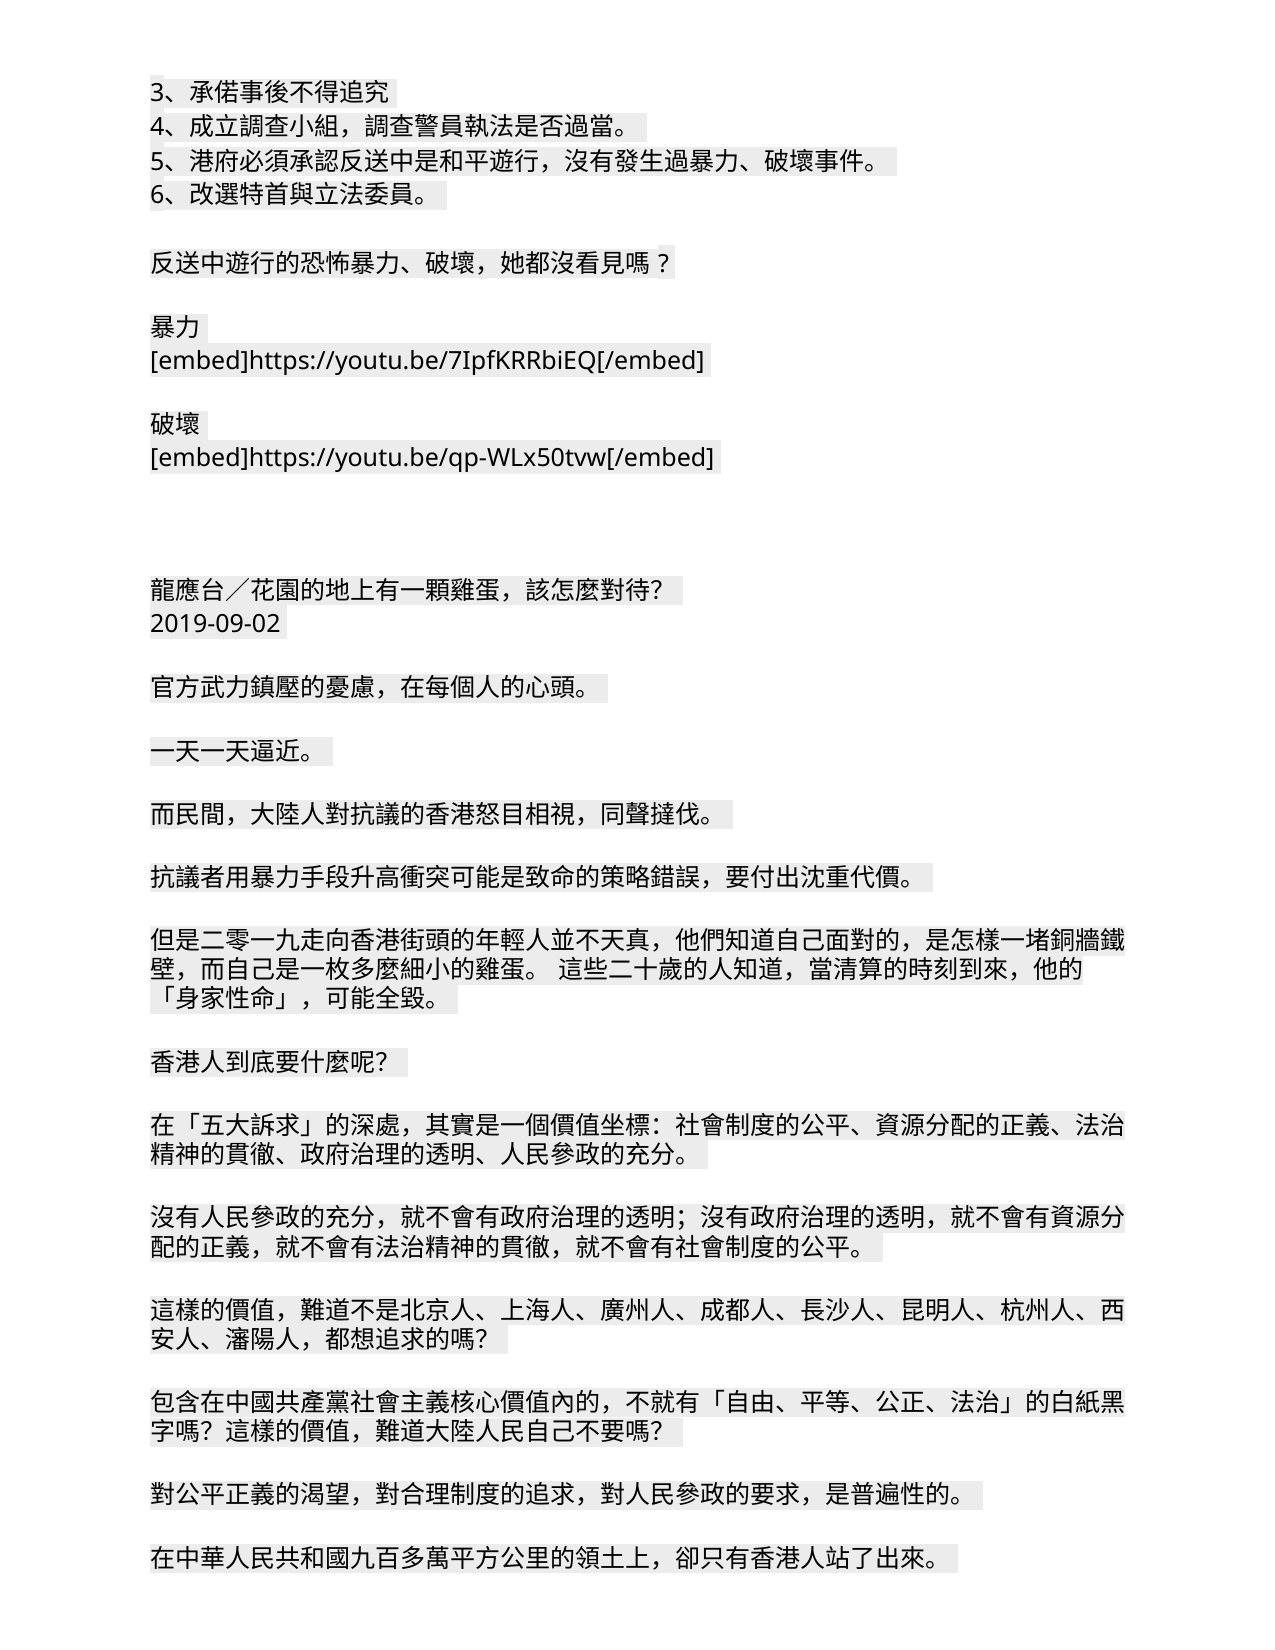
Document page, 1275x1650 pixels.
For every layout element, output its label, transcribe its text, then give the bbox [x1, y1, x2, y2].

text 3、承偌事後不得追究 4、成立調查小組，調查警員執法是否過當。 5、港府必須承認反送中是和平遊行，沒有發生過暴力、破壞事件。 6、改選特首與立法委員。 反送中遊行的恐怖暴力、破壞，她都沒看見嗎 ? 暴力 [embed]https://youtu.be/7IpfKRRbiEQ[/embed] 破壞 [embed]https://youtu.be/qp-WLx50tvw[/embed] 龍應台／花園的地上有一顆雞蛋，該怎麼對待？ 2019-09-02 官方武力鎮壓的憂慮，在每個人的心頭。 一天一天逼近。 而民間，大陸人對抗議的香港怒目相視，同聲撻伐。 抗議者用暴力手段升高衝突可能是致命的策略錯誤，要付出沈重代價。 但是二零一九走向香港街頭的年輕人並不天真，他們知道自己面對的，是怎樣一堵銅牆鐵壁，而自己是一枚多麼細小的雞蛋。 這些二十歲的人知道，當清算的時刻到來，他的「身家性命」，可能全毀。 香港人到底要什麼呢？ 在「五大訴求」的深處，其實是一個價值坐標：社會制度的公平、資源分配的正義、法治精神的貫徹、政府治理的透明、人民參政的充分。 沒有人民參政的充分，就不會有政府治理的透明；沒有政府治理的透明，就不會有資源分配的正義，就不會有法治精神的貫徹，就不會有社會制度的公平。 這樣的價值，難道不是北京人、上海人、廣州人、成都人、長沙人、昆明人、杭州人、西安人、瀋陽人，都想追求的嗎？ 包含在中國共產黨社會主義核心價值內的，不就有「自由、平等、公正、法治」的白紙黑字嗎？這樣的價值，難道大陸人民自己不要嗎？ 對公平正義的渴望，對合理制度的追求，對人民參政的要求，是普遍性的。 在中華人民共和國九百多萬平方公里的領土上，卻只有香港人站了出來。 [150, 75, 1125, 1573]
